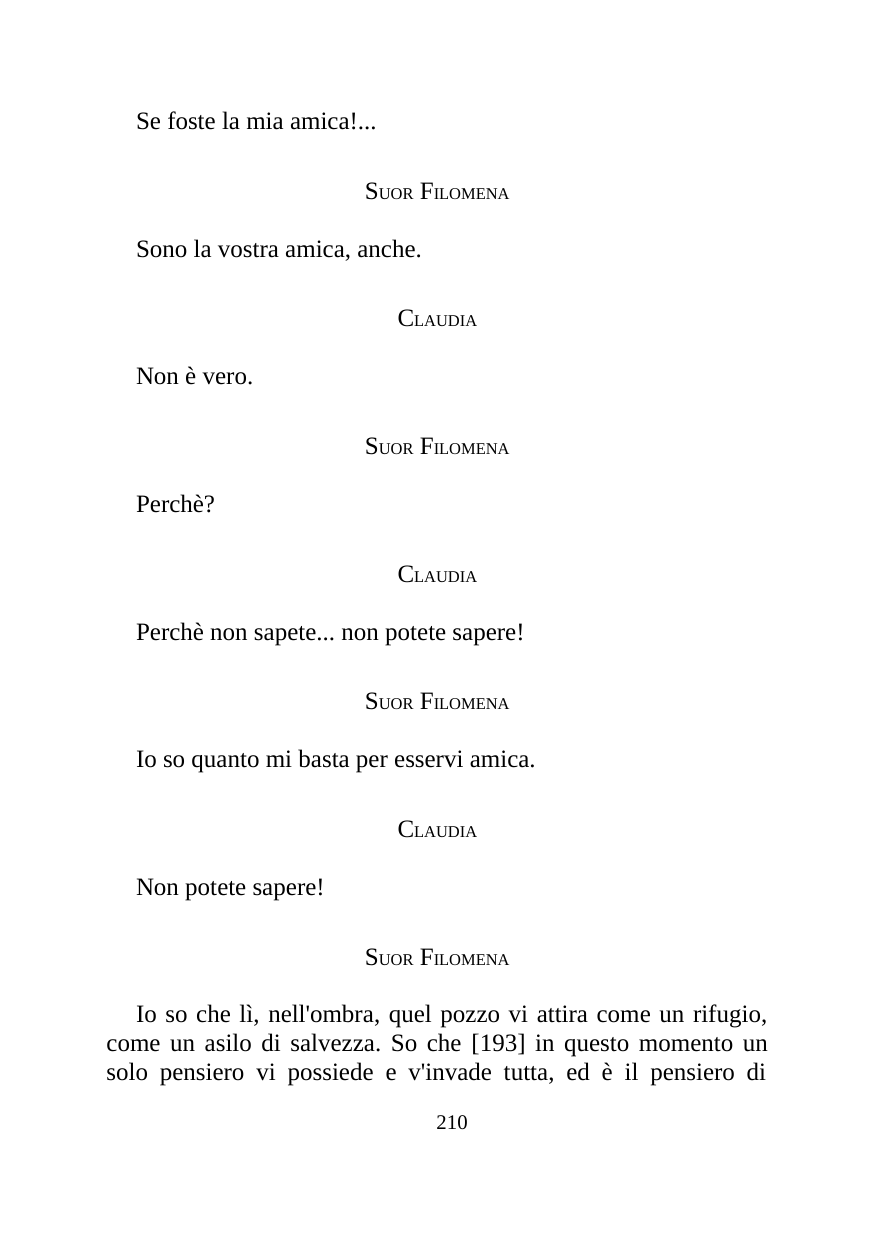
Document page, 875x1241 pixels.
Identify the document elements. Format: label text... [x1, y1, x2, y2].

text Perchè? [106, 489, 768, 518]
text Io so che lì, nell'ombra, quel pozzo vi attira come un rifugio, come un asilo di salvezza. So che [193] in questo momento un solo pensiero vi possiede e v'invade tutta, ed è il pensiero di [106, 999, 768, 1086]
text Non è vero. [106, 361, 768, 390]
text Claudia [106, 303, 768, 332]
text Perchè non sapete... non potete sapere! [106, 617, 768, 645]
text Claudia [106, 814, 768, 843]
text Se foste la mia amica!... [106, 106, 768, 135]
text Suor Filomena [106, 686, 768, 715]
text Suor Filomena [106, 431, 768, 460]
text Suor Filomena [106, 942, 768, 970]
text Sono la vostra amica, anche. [106, 234, 768, 263]
text Claudia [106, 559, 768, 587]
text Suor Filomena [106, 176, 768, 205]
text Io so quanto mi basta per esservi amica. [106, 744, 768, 773]
text Non potete sapere! [106, 872, 768, 901]
